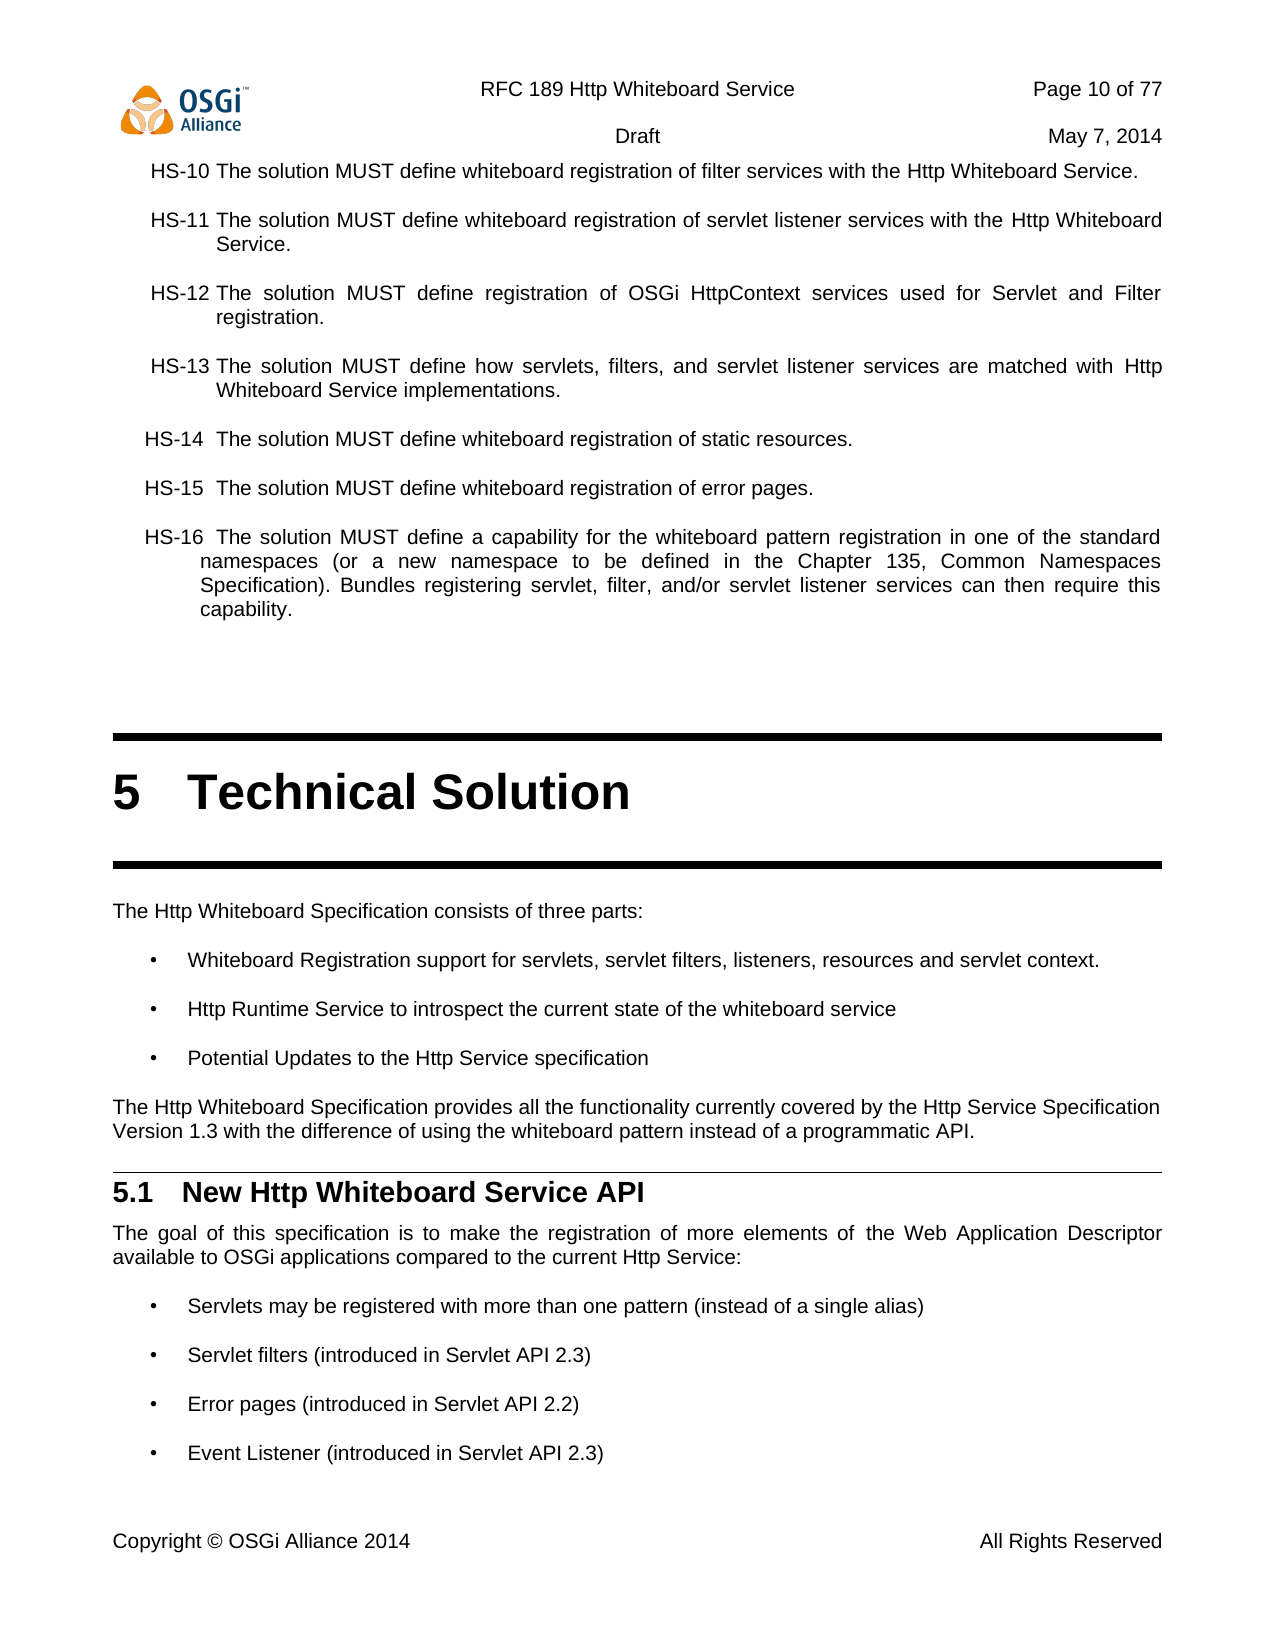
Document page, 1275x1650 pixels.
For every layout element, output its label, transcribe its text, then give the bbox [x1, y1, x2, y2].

subtitle New Http Whiteboard Service API [112, 1173, 1162, 1209]
subtitle Technical Solution [112, 734, 1162, 869]
picture [113, 78, 257, 142]
list The solution MUST define whiteboard registration of filter services with the Http Whiteboard Service. [150, 159, 1162, 183]
list The solution MUST define a capability for the whiteboard pattern registration in one of the standard namespaces (or a new namespace to be defined in the Chapter 135, Common Namespaces Specification). Bundles registering servlet, filter, and/or servlet listener services can then require this capability. [144, 524, 1162, 620]
text The Http Whiteboard Specification provides all the functionality currently covered by the Http Service Specification Version 1.3 with the difference of using the whiteboard pattern instead of a programmatic API. [112, 1095, 1162, 1143]
list Potential Updates to the Http Service specification [150, 1046, 1162, 1070]
list Servlets may be registered with more than one pattern (instead of a single alias) [150, 1294, 1162, 1318]
list The solution MUST define how servlets, filters, and servlet listener services are matched with Http Whiteboard Service implementations. [150, 354, 1162, 402]
list Event Listener (introduced in Servlet API 2.3) [150, 1441, 1162, 1465]
list The solution MUST define whiteboard registration of error pages. [144, 476, 1162, 499]
list The solution MUST define whiteboard registration of static resources. [144, 427, 1162, 451]
text The Http Whiteboard Specification consists of three parts: [112, 899, 1162, 923]
list Error pages (introduced in Servlet API 2.2) [150, 1392, 1162, 1416]
text The goal of this specification is to make the registration of more elements of the Web Application Descriptor available to OSGi applications compared to the current Http Service: [112, 1221, 1162, 1269]
list Http Runtime Service to introspect the current state of the whiteboard service [150, 997, 1162, 1021]
list Servlet filters (introduced in Servlet API 2.3) [150, 1343, 1162, 1367]
list The solution MUST define registration of OSGi HttpContext services used for Servlet and Filter registration. [150, 281, 1162, 329]
list The solution MUST define whiteboard registration of servlet listener services with the Http Whiteboard Service. [150, 208, 1162, 256]
list Whiteboard Registration support for servlets, servlet filters, listeners, resources and servlet context. [150, 948, 1162, 972]
